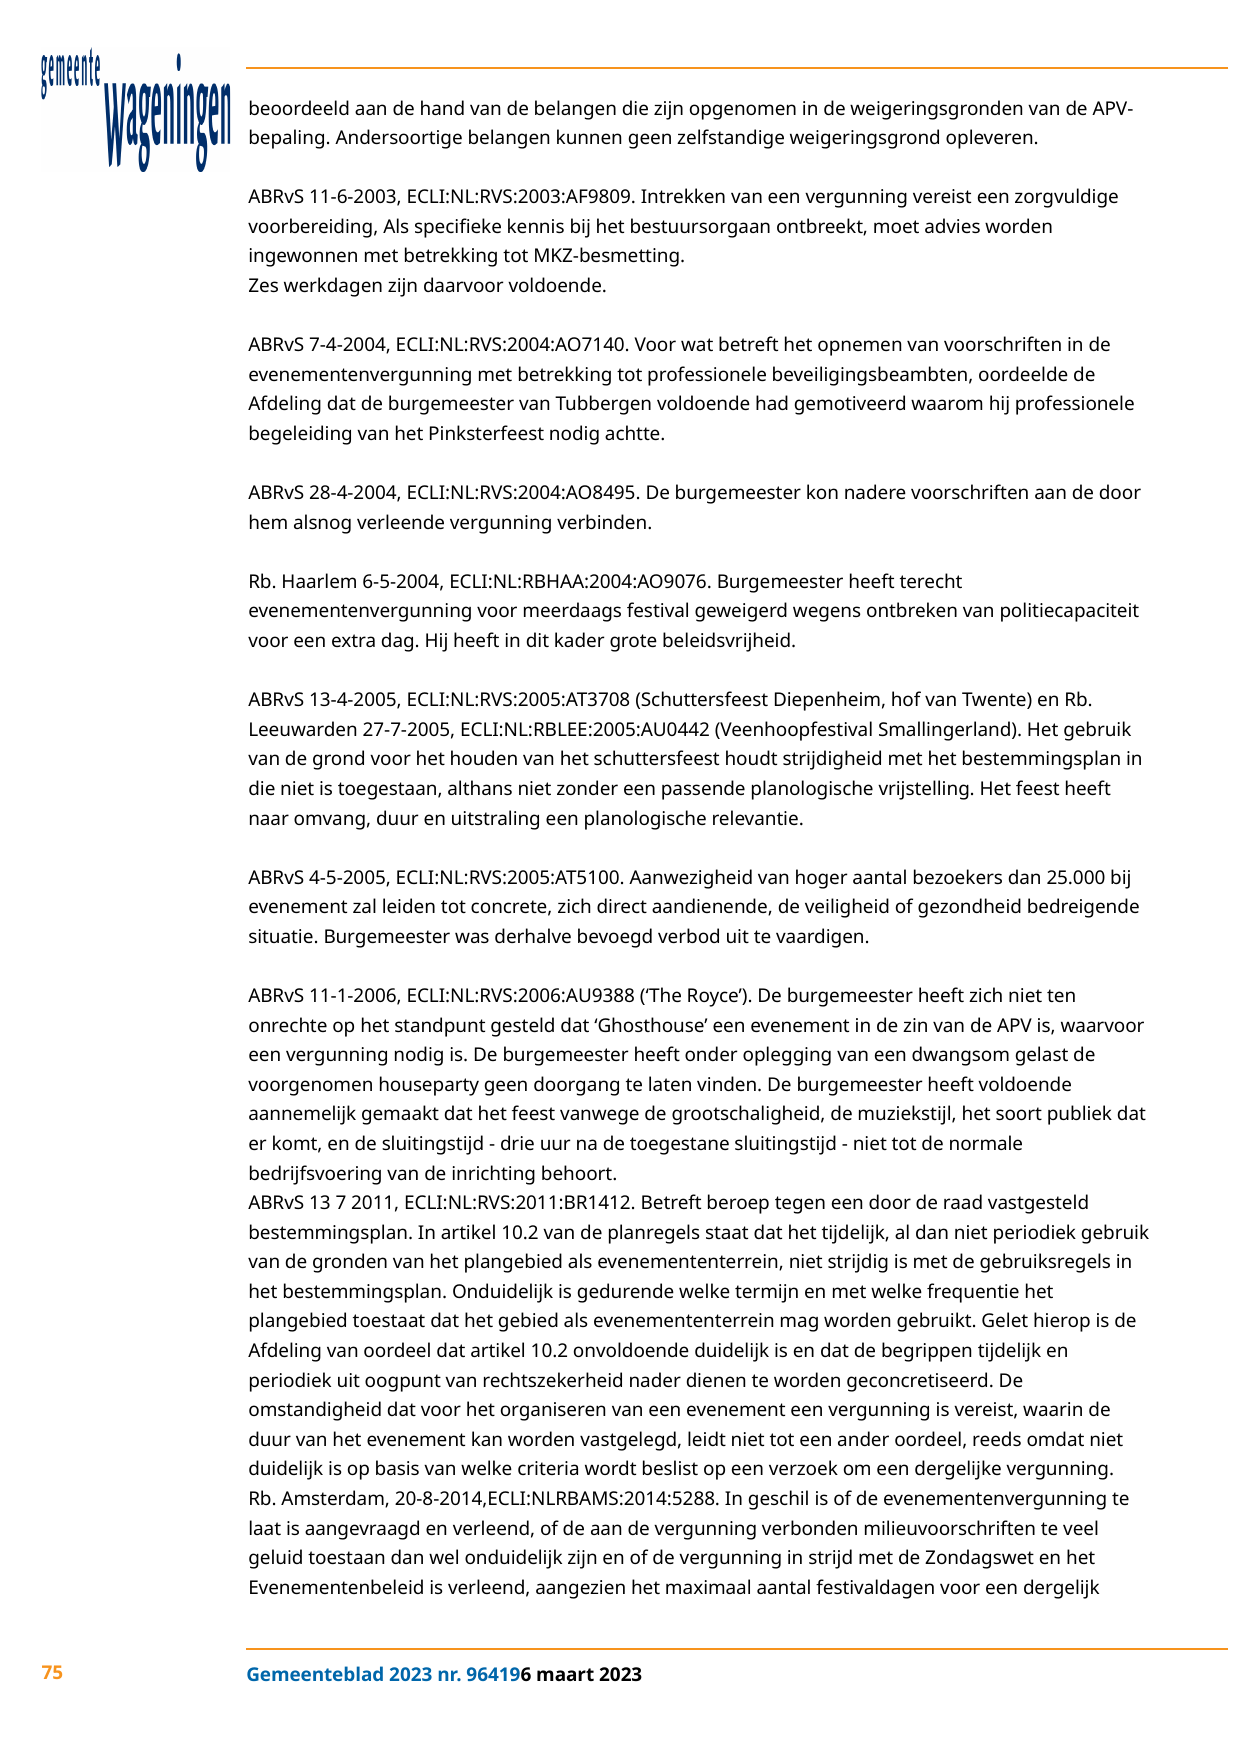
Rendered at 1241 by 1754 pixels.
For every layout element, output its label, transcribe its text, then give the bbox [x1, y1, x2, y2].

text Rb. Haarlem 6-5-2004, ECLI:NL:RBHAA:2004:AO9076. Burgemeester heeft terecht evenementenvergunning voor meerdaags festival geweigerd wegens ontbreken van politiecapaciteit voor een extra dag. Hij heeft in dit kader grote beleidsvrijheid. [248, 568, 1152, 653]
text Zes werkdagen zijn daarvoor voldoende. [248, 272, 1152, 298]
text beoordeeld aan de hand van de belangen die zijn opgenomen in de weigeringsgronden van de APV-bepaling. Andersoortige belangen kunnen geen zelfstandige weigeringsgrond opleveren. [248, 95, 1152, 150]
text Rb. Amsterdam, 20-8-2014,ECLI:NLRBAMS:2014:5288. In geschil is of de evenementenvergunning te laat is aangevraagd en verleend, of de aan de vergunning verbonden milieuvoorschriften te veel geluid toestaan dan wel onduidelijk zijn en of de vergunning in strijd met de Zondagswet en het Evenementenbeleid is verleend, aangezien het maximaal aantal festivaldagen voor een dergelijk [248, 1485, 1152, 1600]
text ABRvS 4-5-2005, ECLI:NL:RVS:2005:AT5100. Aanwezigheid van hoger aantal bezoekers dan 25.000 bij evenement zal leiden tot concrete, zich direct aandienende, de veiligheid of gezondheid bedreigende situatie. Burgemeester was derhalve bevoegd verbod uit te vaardigen. [248, 864, 1152, 949]
text ABRvS 11-6-2003, ECLI:NL:RVS:2003:AF9809. Intrekken van een vergunning vereist een zorgvuldige voorbereiding, Als specifieke kennis bij het bestuursorgaan ontbreekt, moet advies worden ingewonnen met betrekking tot MKZ-besmetting. [248, 183, 1152, 268]
text ABRvS 13 7 2011, ECLI:NL:RVS:2011:BR1412. Betreft beroep tegen een door de raad vastgesteld bestemmingsplan. In artikel 10.2 van de planregels staat dat het tijdelijk, al dan niet periodiek gebruik van de gronden van het plangebied als evenemententerrein, niet strijdig is met de gebruiksregels in het bestemmingsplan. Onduidelijk is gedurende welke termijn en met welke frequentie het plangebied toestaat dat het gebied als evenemententerrein mag worden gebruikt. Gelet hierop is de Afdeling van oordeel dat artikel 10.2 onvoldoende duidelijk is en dat de begrippen tijdelijk en periodiek uit oogpunt van rechtszekerheid nader dienen te worden geconcretiseerd. De omstandigheid dat voor het organiseren van een evenement een vergunning is vereist, waarin de duur van het evenement kan worden vastgelegd, leidt niet tot een ander oordeel, reeds omdat niet duidelijk is op basis van welke criteria wordt beslist op een verzoek om een dergelijke vergunning. [248, 1189, 1152, 1481]
text ABRvS 13-4-2005, ECLI:NL:RVS:2005:AT3708 (Schuttersfeest Diepenheim, hof van Twente) en Rb. Leeuwarden 27-7-2005, ECLI:NL:RBLEE:2005:AU0442 (Veenhoopfestival Smallingerland). Het gebruik van de grond voor het houden van het schuttersfeest houdt strijdigheid met het bestemmingsplan in die niet is toegestaan, althans niet zonder een passende planologische vrijstelling. Het feest heeft naar omvang, duur en uitstraling een planologische relevantie. [248, 686, 1152, 831]
text ABRvS 11-1-2006, ECLI:NL:RVS:2006:AU9388 (‘The Royce’). De burgemeester heeft zich niet ten onrechte op het standpunt gesteld dat ‘Ghosthouse’ een evenement in de zin van de APV is, waarvoor een vergunning nodig is. De burgemeester heeft onder oplegging van een dwangsom gelast de voorgenomen houseparty geen doorgang te laten vinden. De burgemeester heeft voldoende aannemelijk gemaakt dat het feest vanwege de grootschaligheid, de muziekstijl, het soort publiek dat er komt, en de sluitingstijd - drie uur na de toegestane sluitingstijd - niet tot de normale bedrijfsvoering van de inrichting behoort. [248, 982, 1152, 1186]
text ABRvS 7-4-2004, ECLI:NL:RVS:2004:AO7140. Voor wat betreft het opnemen van voorschriften in de evenementenvergunning met betrekking tot professionele beveiligingsbeambten, oordeelde de Afdeling dat de burgemeester van Tubbergen voldoende had gemotiveerd waarom hij professionele begeleiding van het Pinksterfeest nodig achtte. [248, 331, 1152, 446]
picture [41, 47, 231, 172]
text ABRvS 28-4-2004, ECLI:NL:RVS:2004:AO8495. De burgemeester kon nadere voorschriften aan de door hem alsnog verleende vergunning verbinden. [248, 479, 1152, 535]
